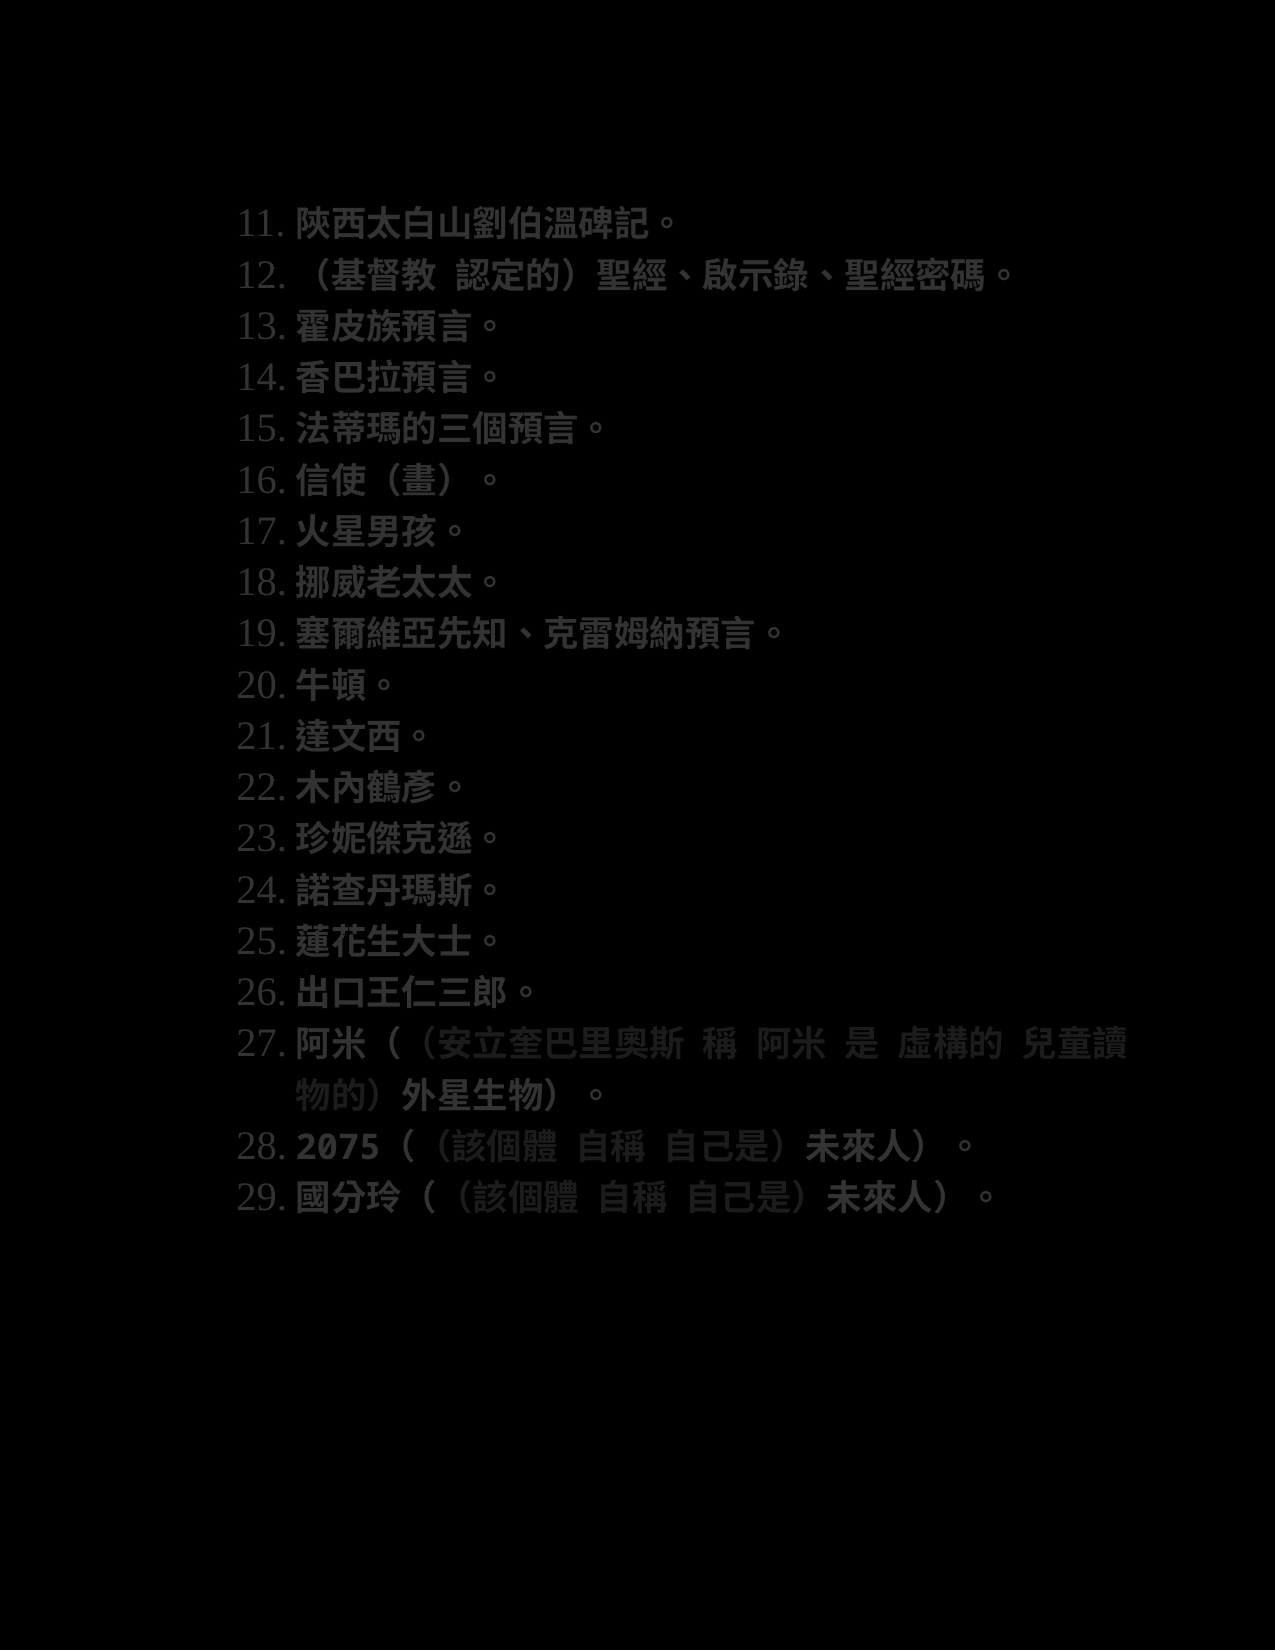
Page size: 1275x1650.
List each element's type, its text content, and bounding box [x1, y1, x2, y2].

list 法蒂瑪的三個預言。 [236, 401, 1157, 452]
list 信使（畫）。 [236, 452, 1157, 503]
list 牛頓。 [236, 657, 1157, 708]
list 國分玲（（該個體 自稱 自己是）未來人）。 [236, 1170, 1157, 1221]
list 諾查丹瑪斯。 [236, 862, 1157, 913]
list 陝西太白山劉伯溫碑記。 [236, 196, 1157, 247]
list 塞爾維亞先知、克雷姆納預言。 [236, 606, 1157, 657]
list 達文西。 [236, 708, 1157, 759]
list 木內鶴彥。 [236, 759, 1157, 811]
list （基督教 認定的）聖經、啟示錄、聖經密碼。 [236, 247, 1157, 298]
list 挪威老太太。 [236, 554, 1157, 606]
list 香巴拉預言。 [236, 349, 1157, 401]
list 霍皮族預言。 [236, 298, 1157, 349]
list 出口王仁三郎。 [236, 964, 1157, 1016]
list 蓮花生大士。 [236, 913, 1157, 964]
list 阿米（（安立奎巴里奧斯 稱 阿米 是 虛構的 兒童讀物的）外星生物）。 [236, 1016, 1157, 1118]
list 火星男孩。 [236, 503, 1157, 554]
list 珍妮傑克遜。 [236, 811, 1157, 862]
list 2075（（該個體 自稱 自己是）未來人）。 [236, 1118, 1157, 1170]
